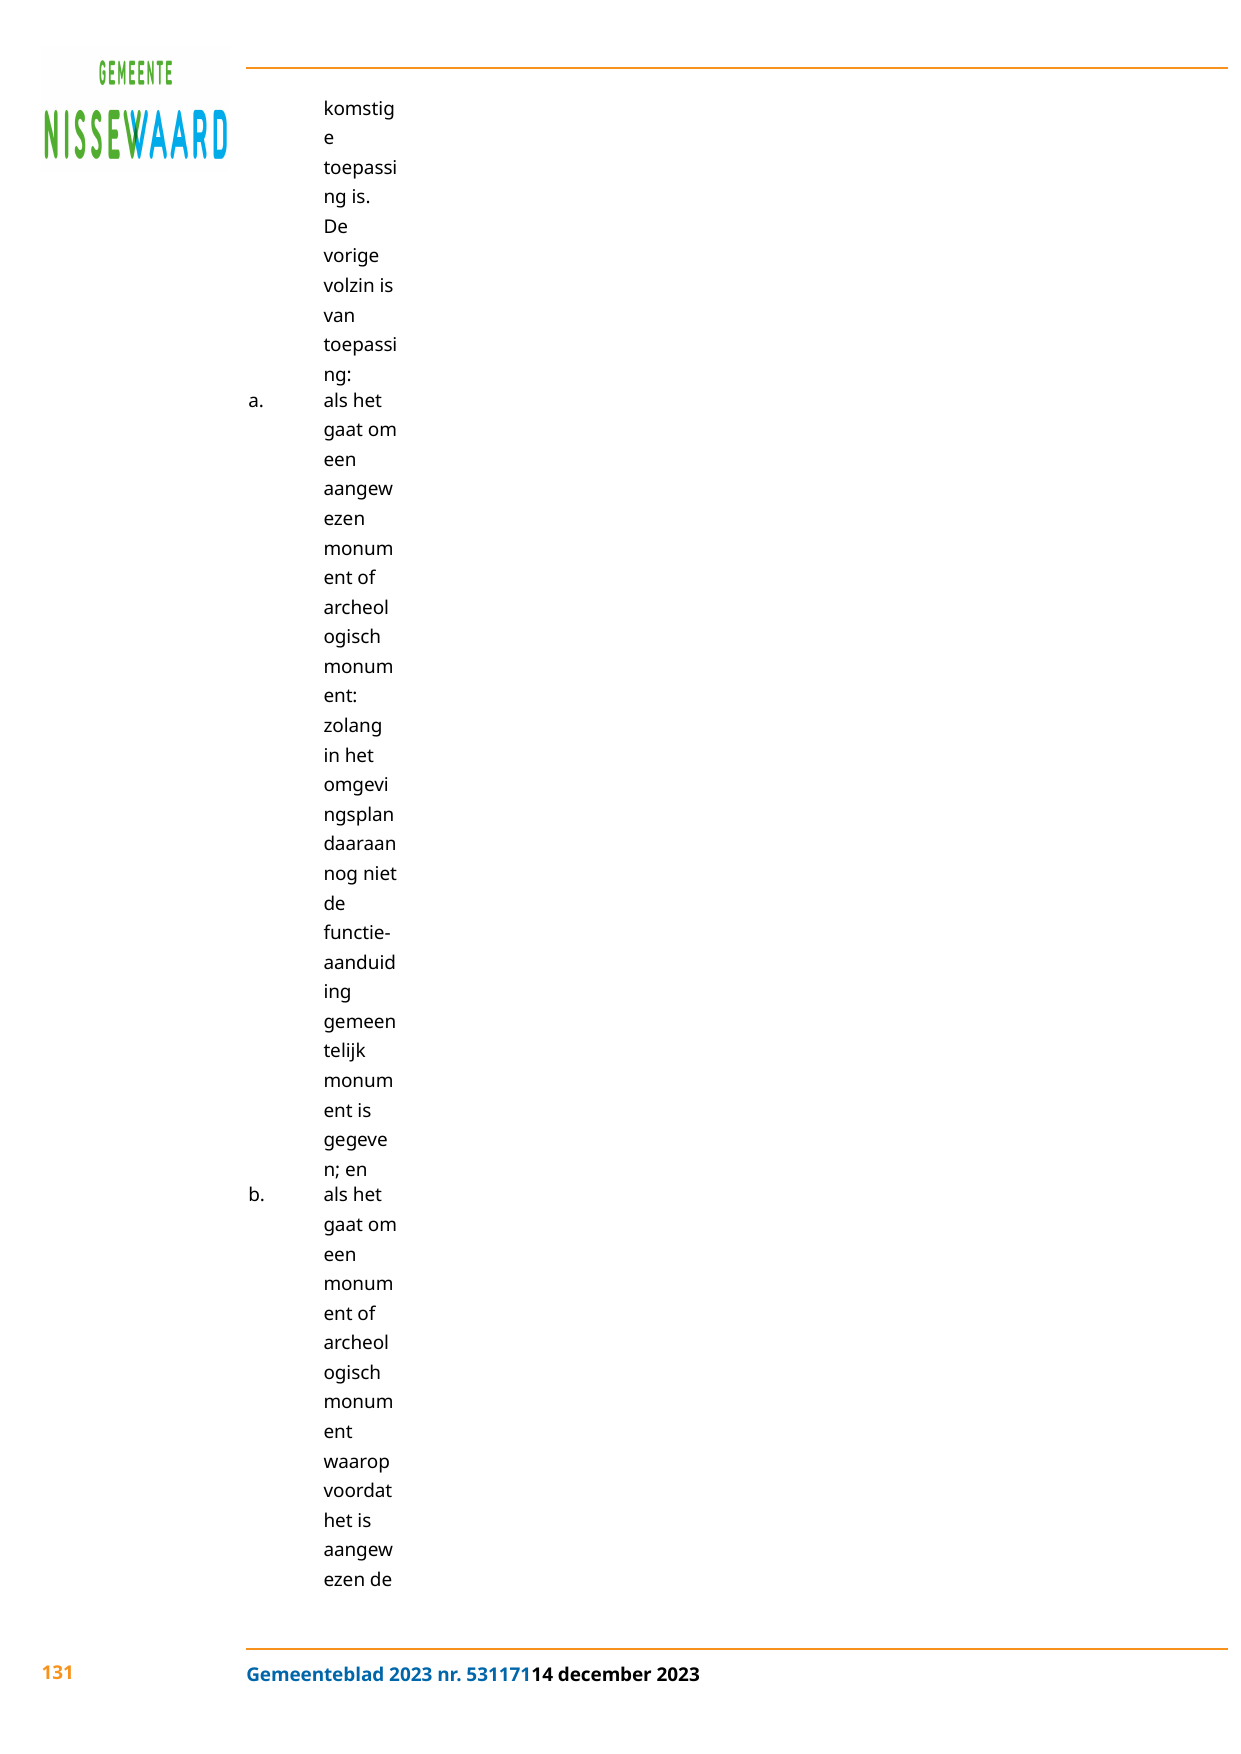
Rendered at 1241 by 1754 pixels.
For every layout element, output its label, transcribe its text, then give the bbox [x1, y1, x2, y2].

table_cell b. [248, 1182, 323, 1592]
table_cell [399, 387, 474, 1182]
table_cell als het gaat om een monument of archeologisch monument waarop voordat het is aangewezen de [323, 1182, 398, 1592]
table_cell komstige toepassing is. De vorige volzin is van toepassing: [323, 95, 398, 387]
picture [41, 47, 231, 172]
table_cell [399, 1182, 474, 1592]
table_cell [248, 95, 323, 387]
table_cell [399, 95, 474, 387]
table_cell als het gaat om een aangewezen monument of archeologisch monument: zolang in het omgevingsplan daaraan nog niet de functie-aanduiding gemeentelijk monument is gegeven; en [323, 387, 398, 1182]
table_cell a. [248, 387, 323, 1182]
